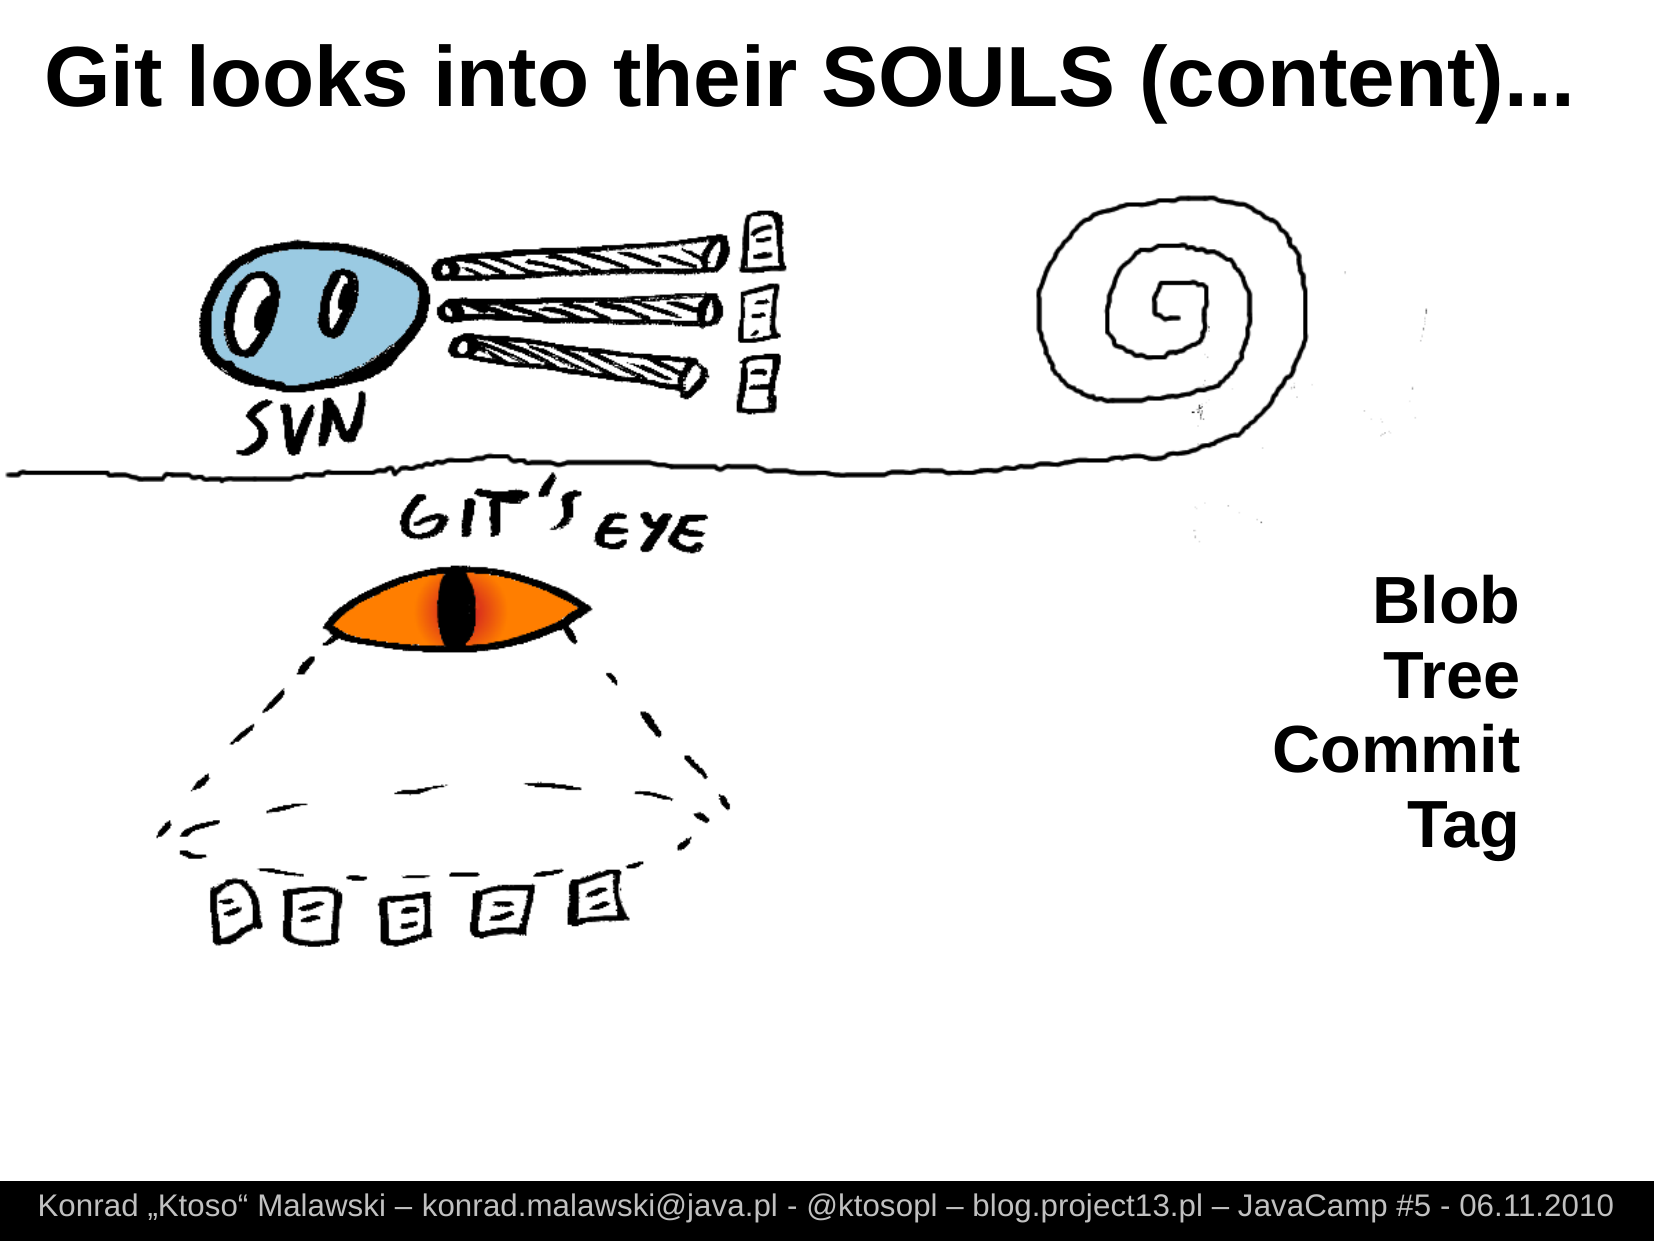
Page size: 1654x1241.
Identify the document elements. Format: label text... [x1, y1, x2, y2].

text_box Git looks into their SOULS (content)... [29, 21, 1625, 132]
picture [0, 149, 1654, 1152]
text_box Konrad „Ktoso“ Malawski – konrad.malawski@java.pl - @ktosopl – blog.project13.pl – JavaCamp #5 - 06.11.2010 [0, 1181, 1654, 1238]
text_box Blob Tree Commit Tag [1122, 555, 1536, 945]
